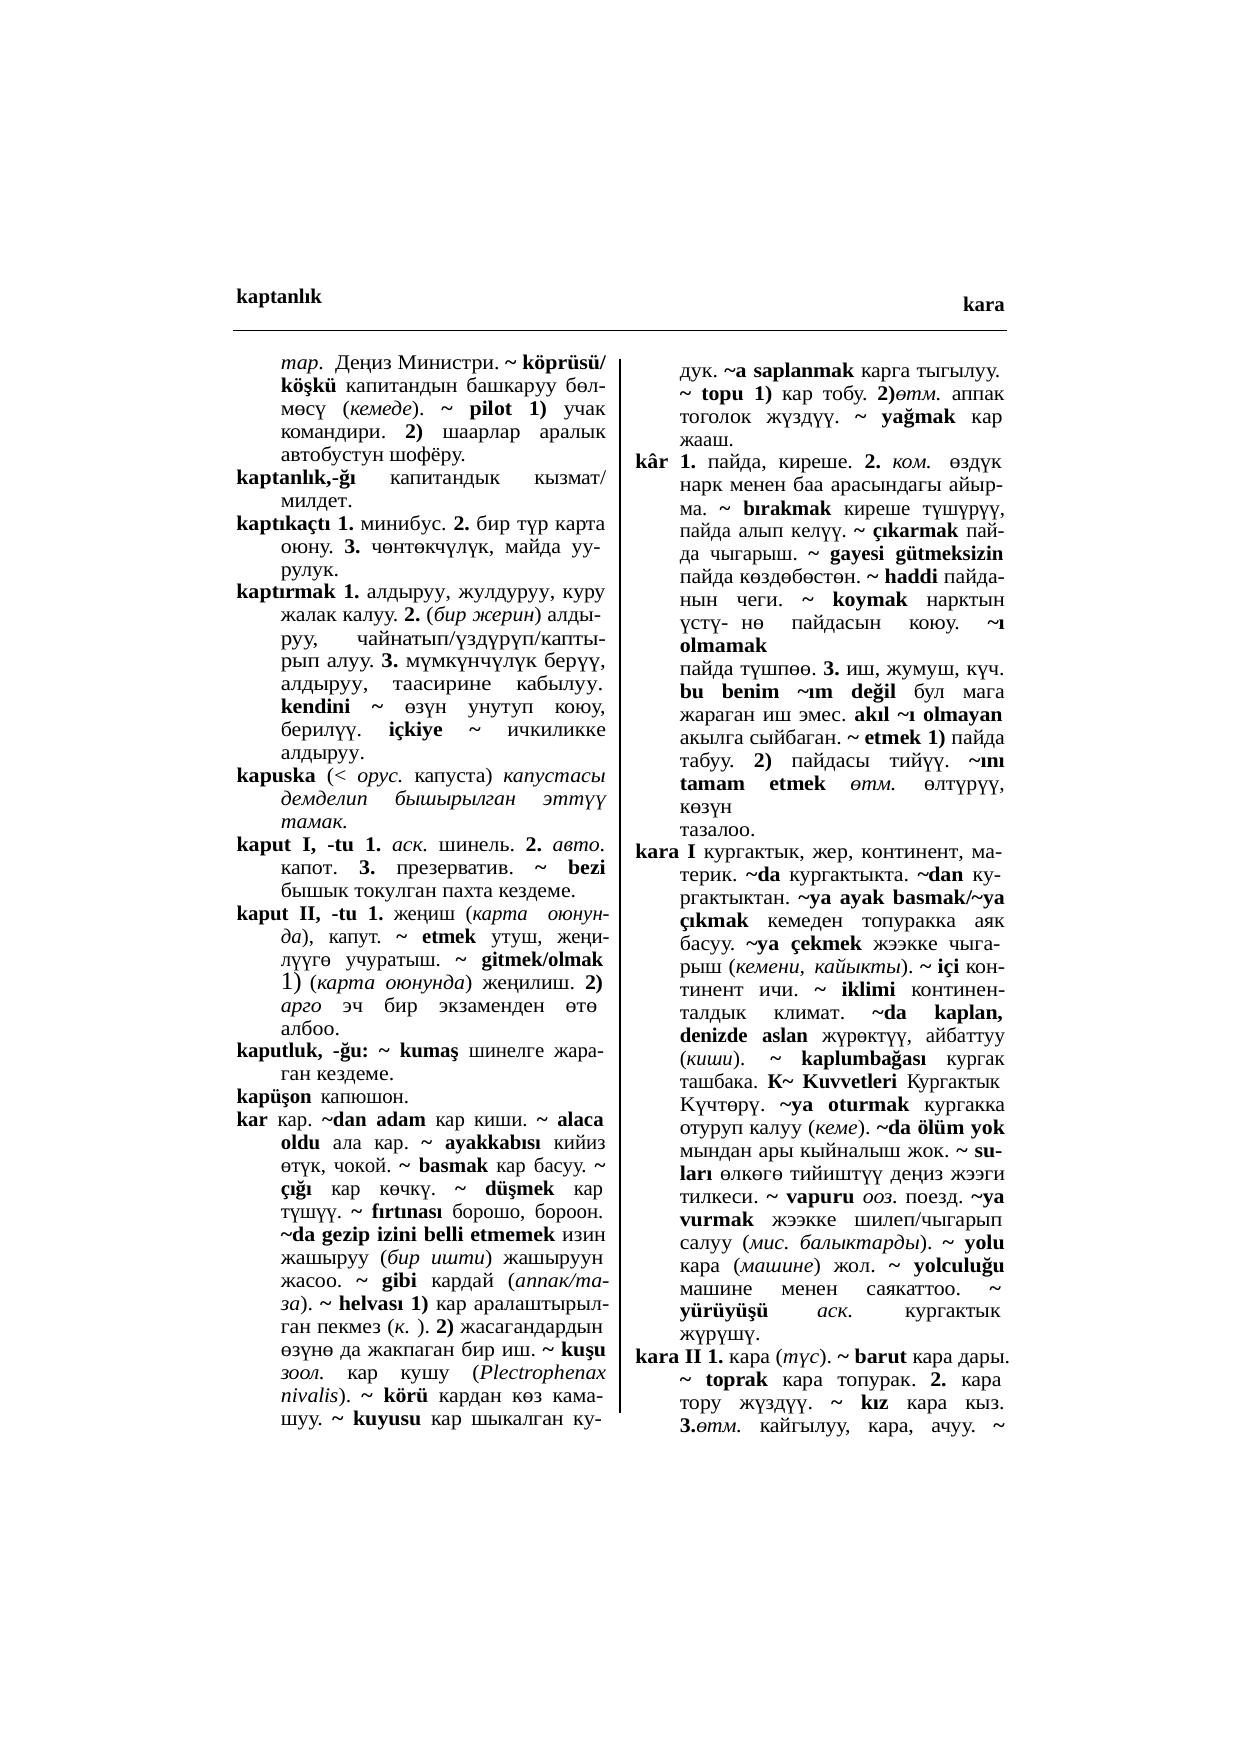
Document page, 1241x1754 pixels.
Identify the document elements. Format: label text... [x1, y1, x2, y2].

text жааш. [679, 428, 737, 451]
text ları өлкөгө тийиштүү деңиз жээги тилкеси. ~ vapuru ооз. поезд. ~ya vurmak жээкке шилеп/чыгарып [679, 1162, 1005, 1231]
text рулук. [281, 558, 342, 581]
text kaput I, -tu 1. аск. шинель. 2. авто. капот. 3. презерватив. ~ bezi бышык токулган пахта кездеме. [236, 833, 606, 902]
text ~ toprak кара топурак. 2. кара [679, 1368, 1004, 1391]
text пайда көздөбөстөн. ~ haddi пайда- нын чеги. ~ koymak нарктын үстү- нө пайдасын коюу. ~ı olmamak [679, 565, 1005, 657]
text oldu ала кар. ~ ayakkabısı кийиз өтүк, чокой. ~ basmak кар басуу. ~ çığı кар көчкү. ~ düşmek кар [281, 1131, 606, 1200]
text пайда түшпөө. 3. иш, жумуш, күч. bu benim ~ım değil бул мага жараган иш эмес. akıl ~ı olmayan [679, 657, 1005, 726]
text kapüşon капюшон. [236, 1085, 606, 1108]
text руу, чайнатып/үздүрүп/капты- рып алуу. 3. мүмкүнчүлүк берүү, алдыруу, таасирине кабылуу. [281, 627, 606, 695]
text ~ topu 1) кар тобу. 2)өтм. аппак тоголок жүздүү. ~ yağmak кар [679, 382, 1004, 428]
text тору жүздүү. ~ kız кара кыз. 3.өтм. кайгылуу, кара, ачуу. ~ [679, 1391, 1005, 1437]
text kapuska (< орус. капуста) капустасы демделип бышырылган эттүү тамак. [236, 764, 606, 833]
text ~da gezip izini belli etmemek изин жашыруу (бир ишти) жашыруун [281, 1223, 606, 1269]
text kara II 1. кара (түс). ~ barut кара дары. [635, 1345, 1065, 1368]
text түшүү. ~ fırtınası борошо, бороон. [281, 1200, 606, 1223]
text дук. ~a saplanmak карга тыгылуу. [679, 358, 1004, 382]
text kaptanlık [236, 284, 322, 308]
text kaputluk, -ğu: ~ kumaş шинелге жара- [236, 1039, 609, 1062]
text kar кар. ~dan adam кар киши. ~ alaca [236, 1108, 609, 1131]
text салуу (мис. балыктарды). ~ yolu кара (машине) жол. ~ yolculuğu машине менен саякаттоо. ~ [679, 1231, 1005, 1299]
text kara I кургактык, жер, континент, ма- терик. ~da кургактыкта. ~dan ку- [635, 841, 1005, 886]
text шуу. ~ kuyusu кар шыкалган ку- [281, 1407, 606, 1429]
text ган кездеме. [281, 1062, 394, 1085]
text kaput II, -tu 1. жеңиш (карта оюнун- да), капут. ~ etmek утуш, жеңи- лүүгө учуратыш. ~ gitmek/olmak [236, 902, 609, 971]
text Kүчтөрү. ~ya oturmak кургакка отуруп калуу (кеме). ~da ölüm yok мындан ары кыйналыш жок. ~ su- [679, 1093, 1005, 1162]
text kaptanlık,-ğı капитандык кызмат/ милдет. [236, 466, 606, 512]
text kâr 1. пайда, киреше. 2. ком. өздүк нарк менен баа арасындагы айыр- [635, 451, 1005, 496]
text yürüyüşü аск. кургактык жүрүшү. [679, 1299, 1000, 1345]
text kaptırmak 1. алдыруу, жулдуруу, куру жалак калуу. 2. (бир жерин) алды- [236, 581, 606, 626]
text ма. ~ bırakmak киреше түшүрүү, пайда алып келүү. ~ çıkarmak пай- да чыгарыш. ~ gayesi gütmeksizin [679, 497, 1005, 565]
text ргактыктан. ~ya ayak basmak/~ya çıkmak кемеден топуракка аяк басуу. ~ya çekmek жээкке чыга- [679, 886, 1004, 955]
text арго эч бир экзаменден өтө албоо. [281, 994, 597, 1039]
text өзүнө да жакпаган бир иш. ~ kuşu зоол. кар кушу (Plectrophenax nivalis). ~ körü кардан көз кама- [281, 1338, 606, 1407]
text kendini ~ өзүн унутуп коюу, берилүү. içkiye ~ ичкиликке алдыруу. [281, 695, 606, 764]
text тар. Деңиз Министри. ~ köprüsü/ köşkü капитандын башкаруу бөл- мөсү (кемеде). ~ pilot 1) учак командири. 2) шаарлар аралык автобустун шофёру. [281, 350, 606, 466]
text тазалоо. [679, 818, 756, 841]
text акылга сыйбаган. ~ etmek 1) пайда табуу. 2) пайдасы тийүү. ~ını tamam etmek өтм. өлтүрүү, көзүн [679, 726, 1005, 818]
text жасоо. ~ gibi кардай (аппак/та- за). ~ helvası 1) кар аралаштырыл- ган пекмез (к. ). 2) жасагандардын [281, 1269, 609, 1338]
text kaptıkaçtı 1. минибус. 2. бир түр карта оюну. 3. чөнтөкчүлүк, майда уу- [236, 512, 606, 558]
text kara [961, 292, 1007, 316]
list (карта оюнунда) жеңилиш. 2) [281, 971, 606, 994]
text рыш (кемени, кайыкты). ~ içi кон- тинент ичи. ~ iklimi континен- талдык климат. ~da kaplan, [679, 955, 1005, 1024]
text denizde aslan жүрөктүү, айбаттуу (киши). ~ kaplumbağası кургак ташбака. К~ Kuvvetleri Кургактык [679, 1024, 1004, 1093]
